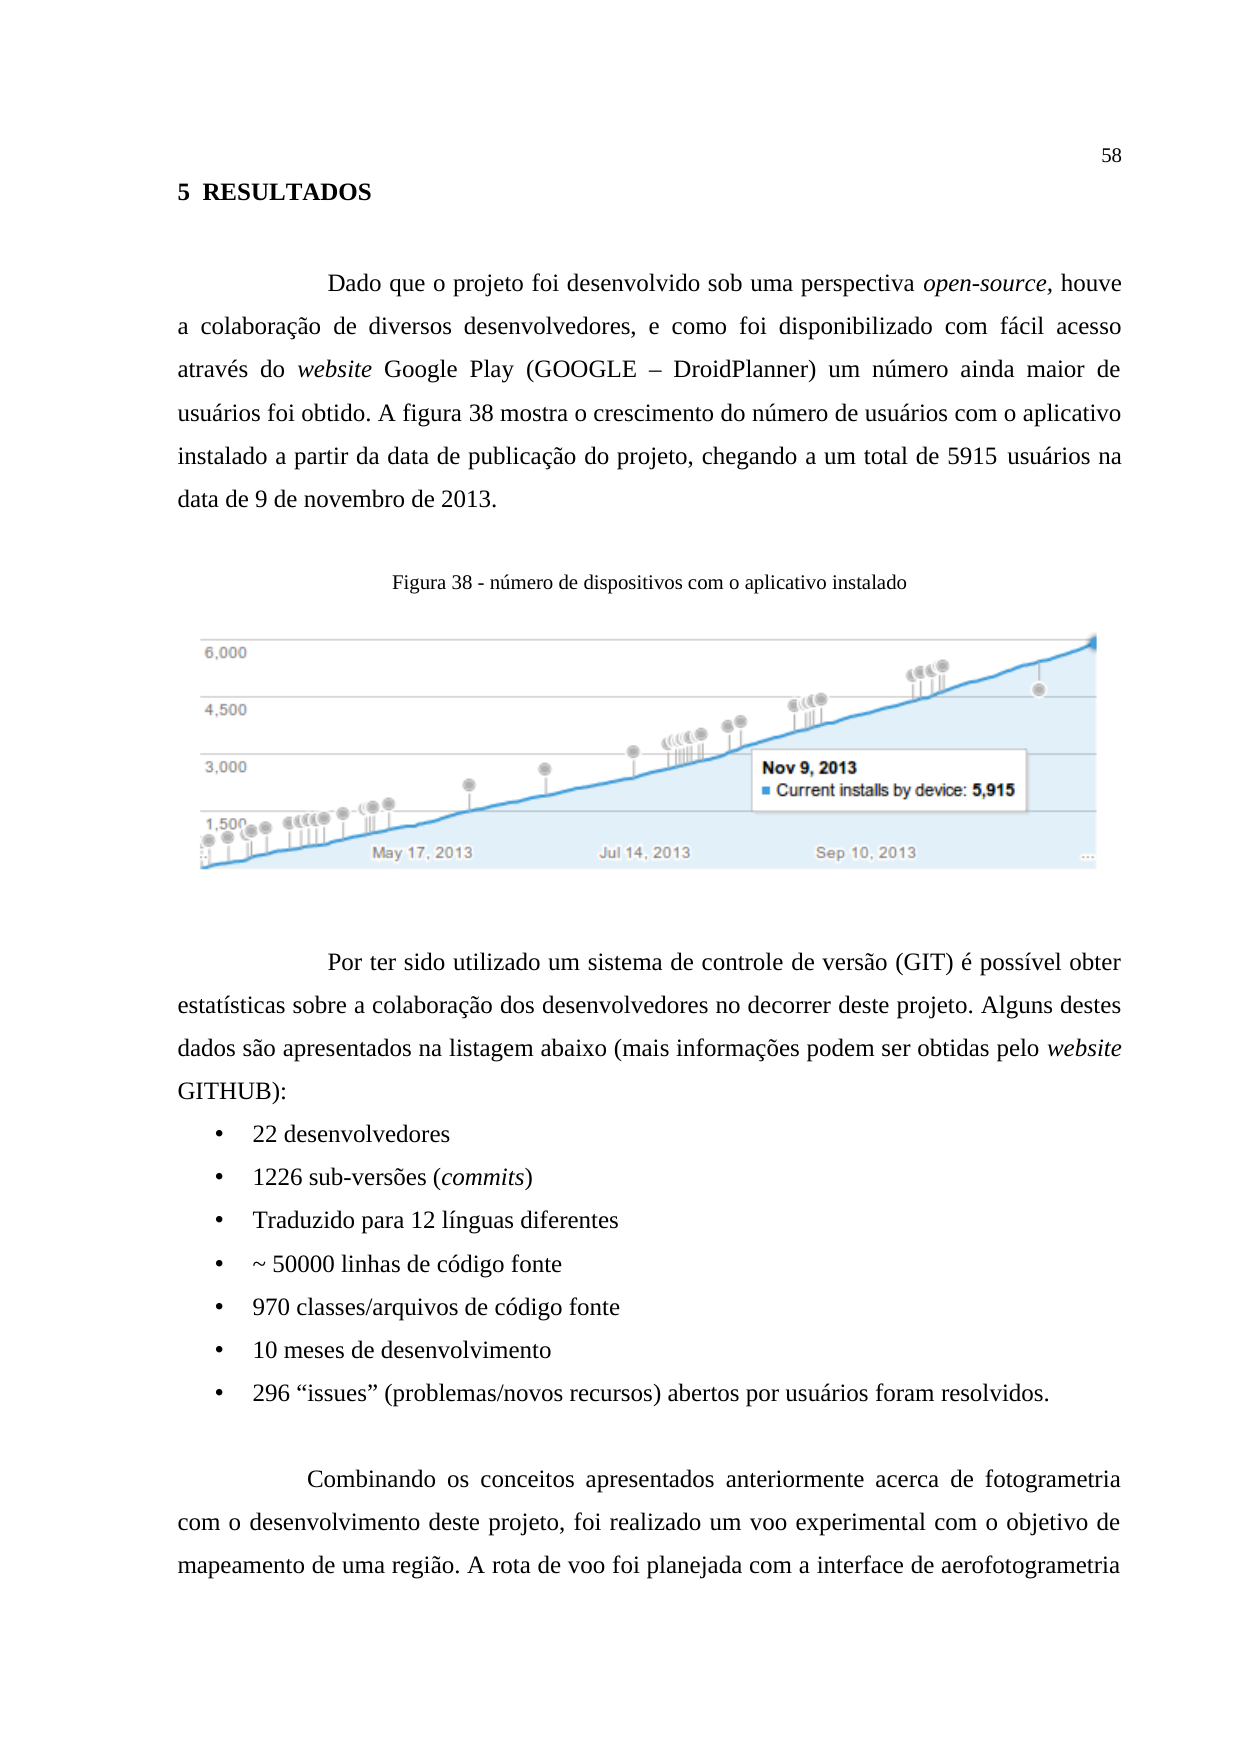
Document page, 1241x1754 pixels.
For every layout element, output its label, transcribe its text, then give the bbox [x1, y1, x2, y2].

list número de dispositivos com o aplicativo instalado [177, 570, 1122, 594]
list 1226 sub-versões (commits) [215, 1162, 1122, 1191]
list 10 meses de desenvolvimento [215, 1335, 1122, 1364]
subtitle Resultados [177, 177, 1122, 206]
list 970 classes/arquivos de código fonte [215, 1292, 1122, 1321]
list 296 “issues” (problemas/novos recursos) abertos por usuários foram resolvidos. [215, 1378, 1122, 1407]
text Por ter sido utilizado um sistema de controle de versão (GIT) é possível obter estatísticas sobre a colaboração dos desenvolvedores no decorrer deste projeto. Alguns destes dados são apresentados na listagem abaixo (mais informações podem ser obtidas pelo website GITHUB): [177, 947, 1122, 1105]
list Traduzido para 12 línguas diferentes [215, 1206, 1122, 1234]
text Combinando os conceitos apresentados anteriormente acerca de fotogrametria com o desenvolvimento deste projeto, foi realizado um voo experimental com o objetivo de mapeamento de uma região. A rota de voo foi planejada com a interface de aerofotogrametria [177, 1464, 1122, 1579]
list 22 desenvolvedores [215, 1119, 1122, 1148]
list ~ 50000 linhas de código fonte [215, 1249, 1122, 1277]
text Dado que o projeto foi desenvolvido sob uma perspectiva open-source, houve a colaboração de diversos desenvolvedores, e como foi disponibilizado com fácil acesso através do website Google Play (GOOGLE – DroidPlanner) um número ainda maior de usuários foi obtido. A figura 38 mostra o crescimento do número de usuários com o aplicativo instalado a partir da data de publicação do projeto, chegando a um total de 5915 usuários na data de 9 de novembro de 2013. [177, 268, 1122, 513]
picture [191, 625, 1108, 890]
